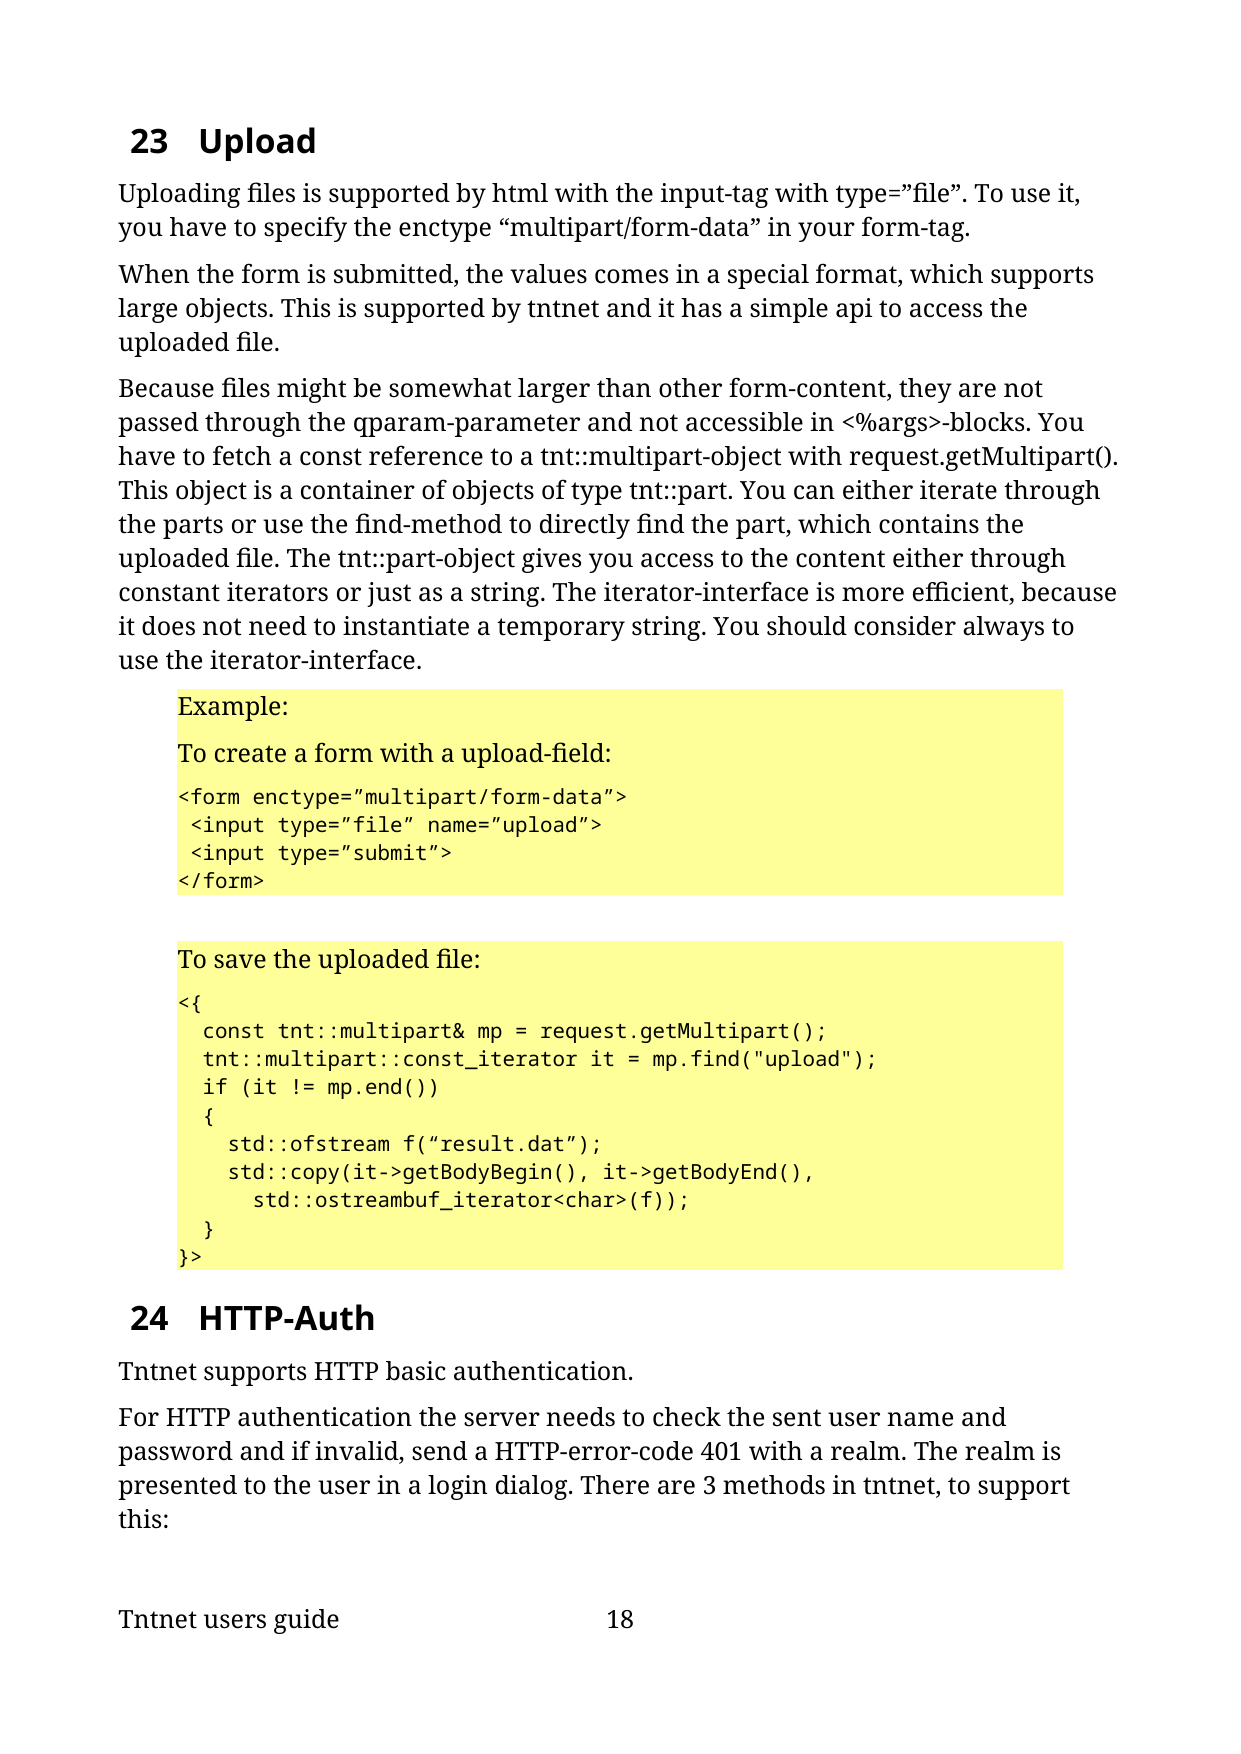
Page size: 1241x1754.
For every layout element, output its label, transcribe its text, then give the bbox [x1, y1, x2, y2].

text std::ostreambuf_iterator<char>(f)); [177, 1185, 1063, 1214]
text <form enctype=”multipart/form-data”> [177, 782, 1063, 810]
text tnt::multipart::const_iterator it = mp.find("upload"); [177, 1044, 1063, 1072]
text For HTTP authentication the server needs to check the sent user name and password and if invalid, send a HTTP-error-code 401 with a realm. The realm is presented to the user in a login dialog. There are 3 methods in tntnet, to support this: [118, 1399, 1122, 1535]
subtitle HTTP-Auth [118, 1295, 1122, 1341]
text std::ofstream f(“result.dat”); [177, 1129, 1063, 1157]
text To save the uploaded file: [177, 941, 1063, 975]
text <input type=”submit”> [177, 838, 1063, 867]
text Tntnet supports HTTP basic authentication. [118, 1353, 1122, 1387]
text }> [177, 1242, 1063, 1270]
text When the form is submitted, the values comes in a special format, which supports large objects. This is supported by tntnet and it has a simple api to access the uploaded file. [118, 257, 1122, 358]
text if (it != mp.end()) [177, 1072, 1063, 1101]
text Uploading files is supported by html with the input-tag with type=”file”. To use it, you have to specify the enctype “multipart/form-data” in your form-tag. [118, 176, 1122, 244]
text Example: [177, 689, 1063, 723]
text To create a form with a upload-field: [177, 736, 1063, 769]
text { [177, 1101, 1063, 1129]
text const tnt::multipart& mp = request.getMultipart(); [177, 1016, 1063, 1044]
text <input type=”file” name=”upload”> [177, 810, 1063, 838]
text } [177, 1214, 1063, 1242]
text </form> [177, 867, 1063, 895]
text std::copy(it->getBodyBegin(), it->getBodyEnd(), [177, 1157, 1063, 1185]
text <{ [177, 988, 1063, 1016]
text Because files might be somewhat larger than other form-content, they are not passed through the qparam-parameter and not accessible in <%args>-blocks. You have to fetch a const reference to a tnt::multipart-object with request.getMultipart(). This object is a container of objects of type tnt::part. You can either iterate through the parts or use the find-method to directly find the part, which contains the uploaded file. The tnt::part-object gives you access to the content either through constant iterators or just as a string. The iterator-interface is more efficient, because it does not need to instantiate a temporary string. You should consider always to use the iterator-interface. [118, 371, 1122, 677]
subtitle Upload [118, 118, 1122, 164]
